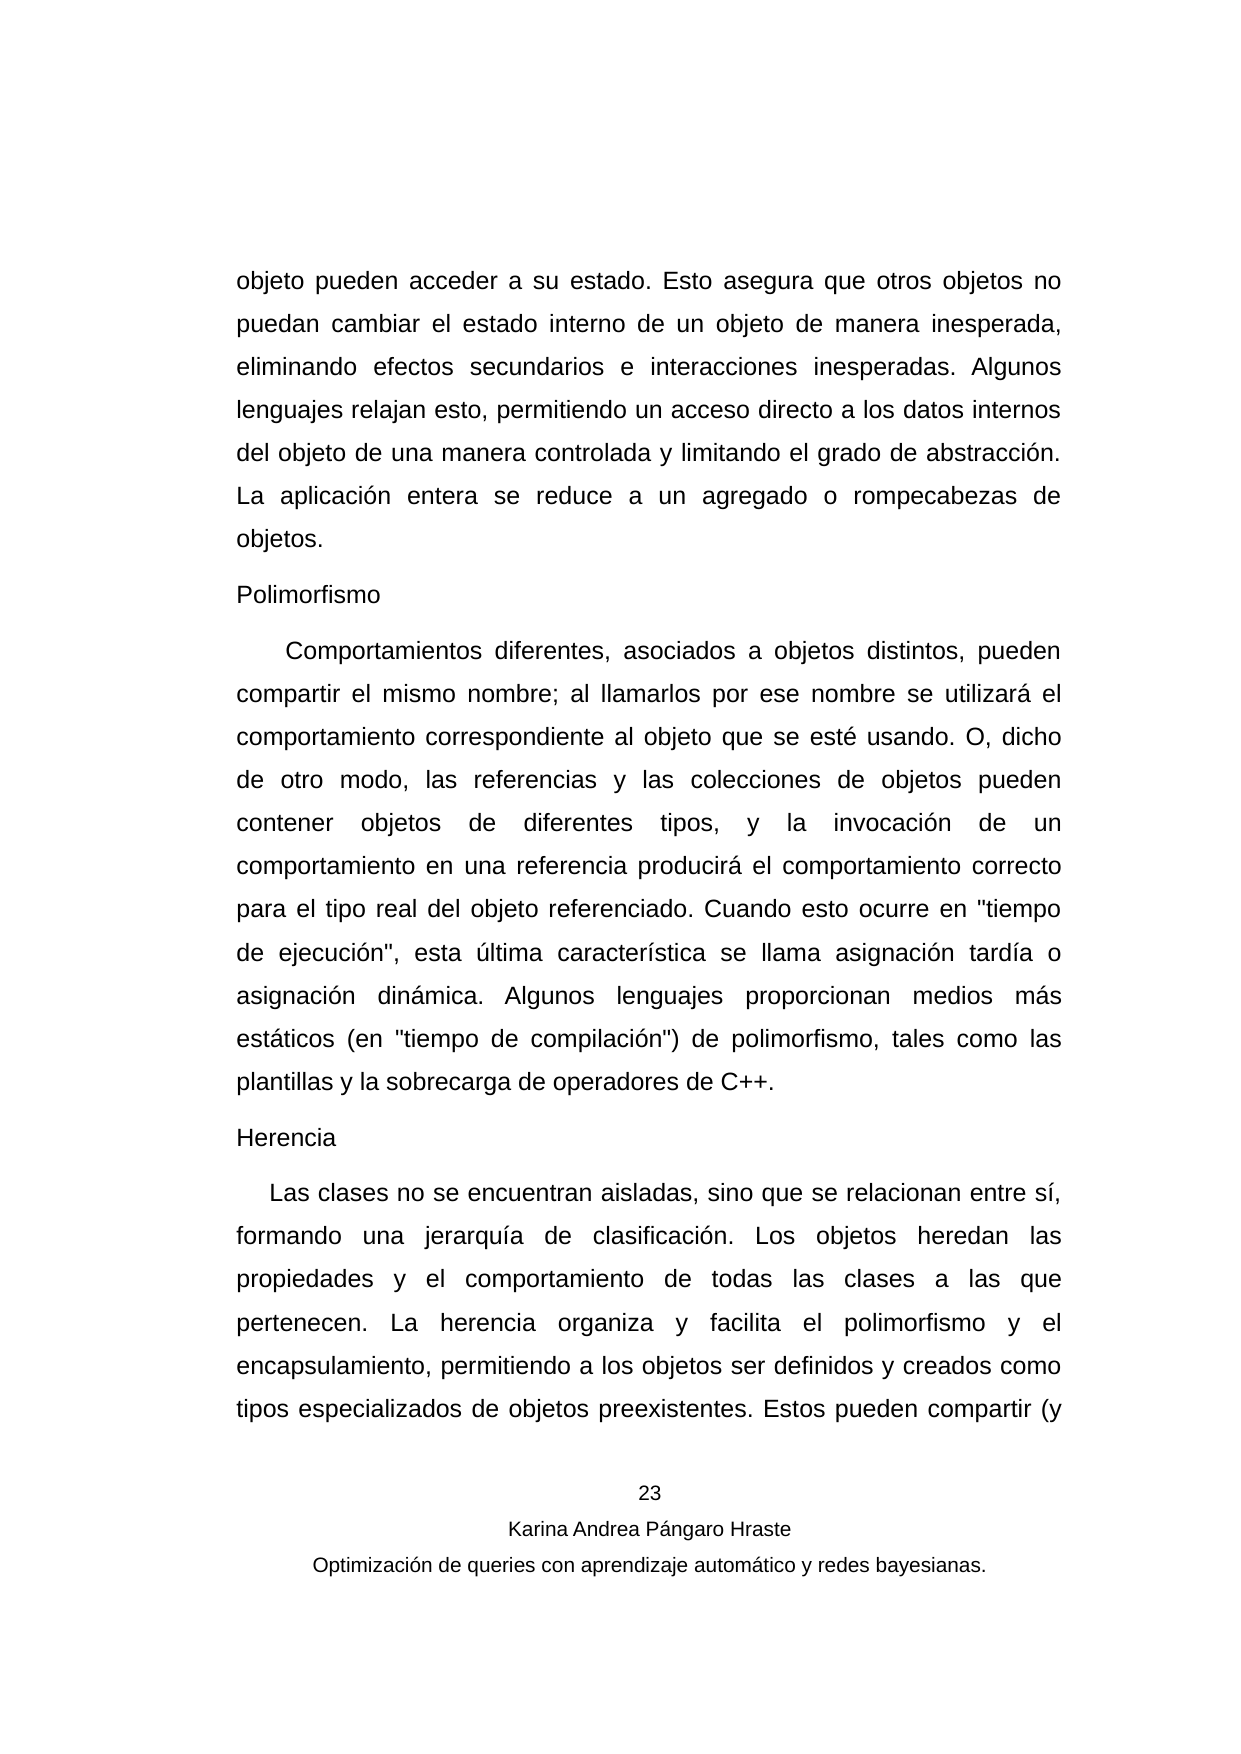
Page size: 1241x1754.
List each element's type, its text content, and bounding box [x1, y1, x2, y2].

text Herencia [236, 1123, 1063, 1151]
text objeto pueden acceder a su estado. Esto asegura que otros objetos no puedan cambiar el estado interno de un objeto de manera inesperada, eliminando efectos secundarios e interacciones inesperadas. Algunos lenguajes relajan esto, permitiendo un acceso directo a los datos internos del objeto de una manera controlada y limitando el grado de abstracción. La aplicación entera se reduce a un agregado o rompecabezas de objetos. [236, 266, 1063, 553]
text Polimorfismo [236, 580, 1063, 609]
text Las clases no se encuentran aisladas, sino que se relacionan entre sí, formando una jerarquía de clasificación. Los objetos heredan las propiedades y el comportamiento de todas las clases a las que pertenecen. La herencia organiza y facilita el polimorfismo y el encapsulamiento, permitiendo a los objetos ser definidos y creados como tipos especializados de objetos preexistentes. Estos pueden compartir (y [236, 1178, 1063, 1423]
text Comportamientos diferentes, asociados a objetos distintos, pueden compartir el mismo nombre; al llamarlos por ese nombre se utilizará el comportamiento correspondiente al objeto que se esté usando. O, dicho de otro modo, las referencias y las colecciones de objetos pueden contener objetos de diferentes tipos, y la invocación de un comportamiento en una referencia producirá el comportamiento correcto para el tipo real del objeto referenciado. Cuando esto ocurre en "tiempo de ejecución", esta última característica se llama asignación tardía o asignación dinámica. Algunos lenguajes proporcionan medios más estáticos (en "tiempo de compilación") de polimorfismo, tales como las plantillas y la sobrecarga de operadores de C++. [236, 636, 1063, 1096]
